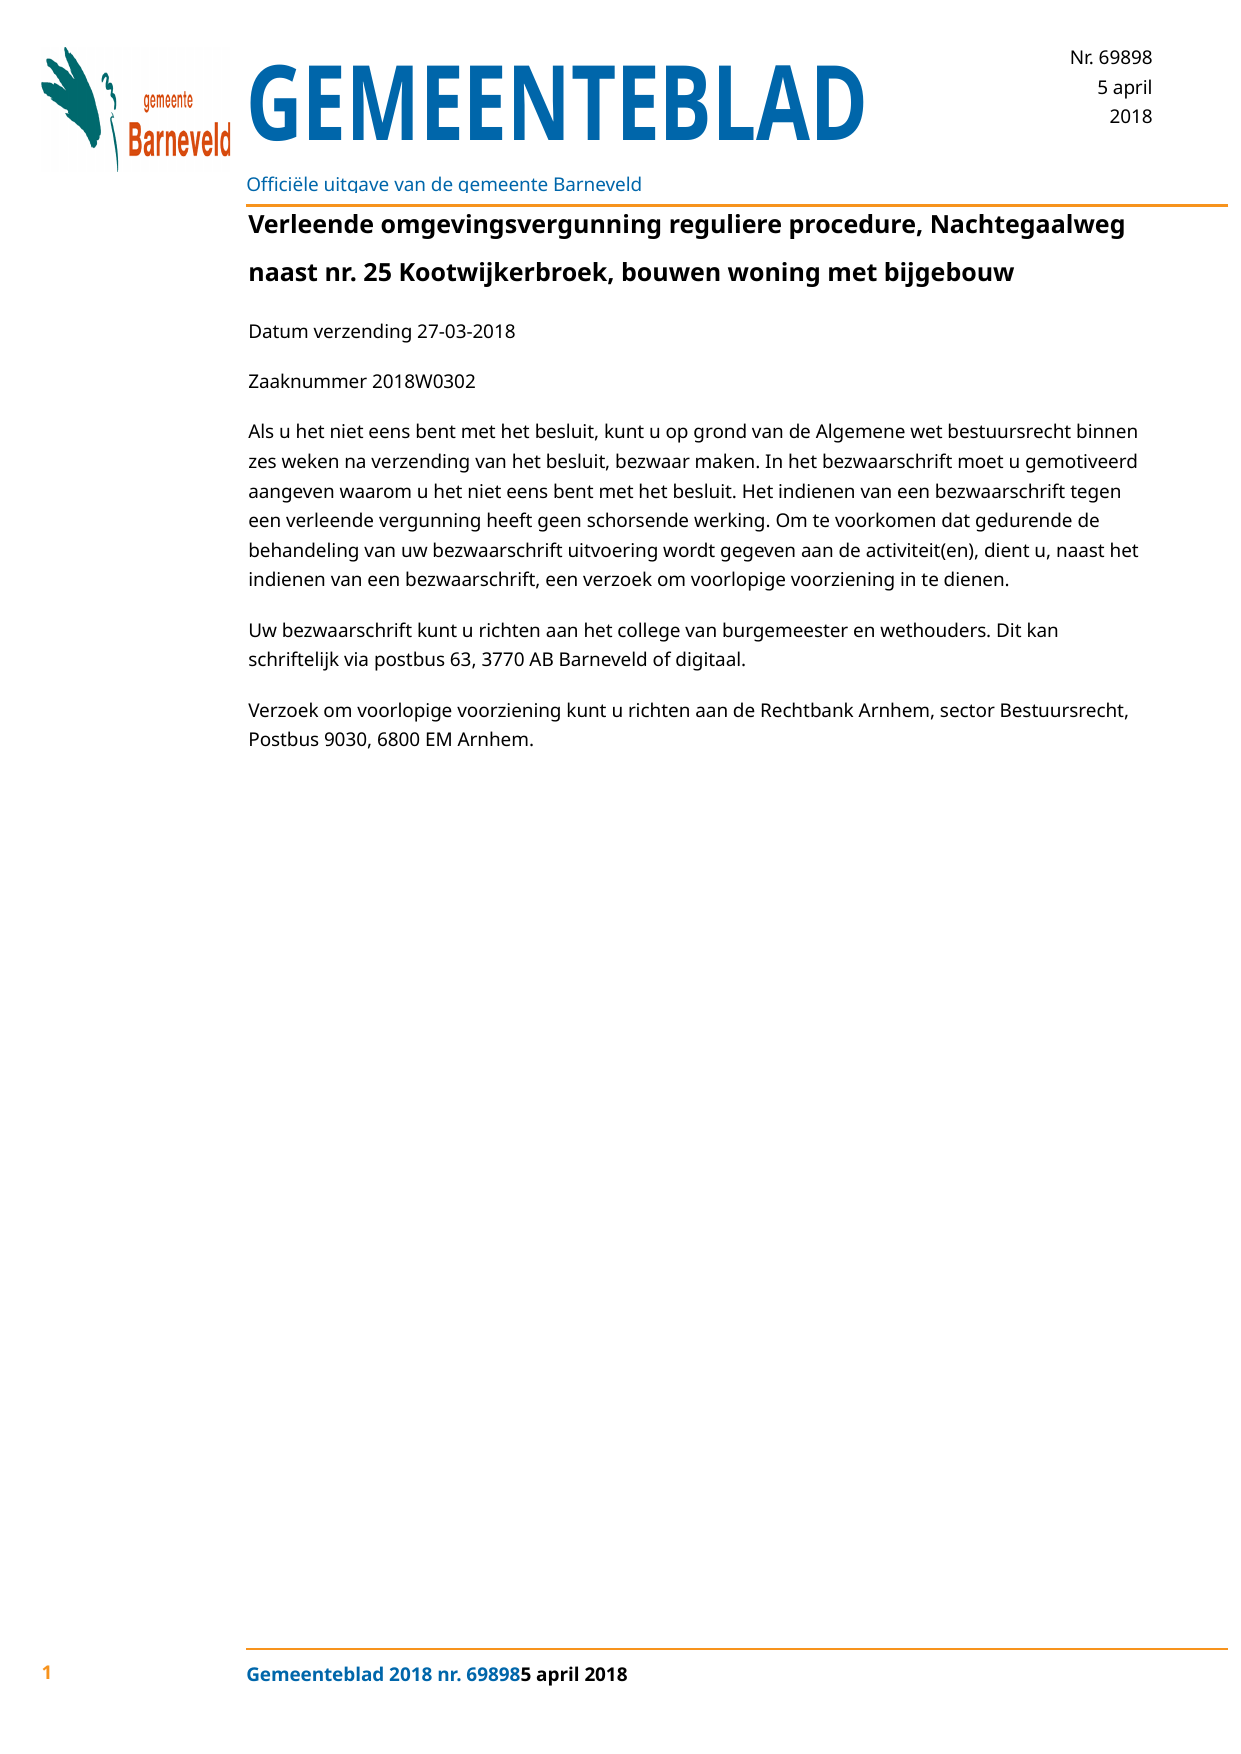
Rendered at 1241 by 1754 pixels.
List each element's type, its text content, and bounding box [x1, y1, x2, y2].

text Verleende omgevingsvergunning reguliere procedure, Nachtegaalweg naast nr. 25 Kootwijkerbroek, bouwen woning met bijgebouw [248, 207, 1152, 288]
text Uw bezwaarschrift kunt u richten aan het college van burgemeester en wethouders. Dit kan schriftelijk via postbus 63, 3770 AB Barneveld of digitaal. [248, 617, 1152, 672]
text Als u het niet eens bent met het besluit, kunt u op grond van de Algemene wet bestuursrecht binnen zes weken na verzending van het besluit, bezwaar maken. In het bezwaarschrift moet u gemotiveerd aangeven waarom u het niet eens bent met het besluit. Het indienen van een bezwaarschrift tegen een verleende vergunning heeft geen schorsende werking. Om te voorkomen dat gedurende de behandeling van uw bezwaarschrift uitvoering wordt gegeven aan de activiteit(en), dient u, naast het indienen van een bezwaarschrift, een verzoek om voorlopige voorziening in te dienen. [248, 419, 1152, 592]
text Verzoek om voorlopige voorziening kunt u richten aan de Rechtbank Arnhem, sector Bestuursrecht, Postbus 9030, 6800 EM Arnhem. [248, 697, 1152, 752]
text Zaaknummer 2018W0302 [248, 368, 1152, 394]
picture [41, 47, 231, 172]
text Datum verzending 27-03-2018 [248, 318, 1152, 344]
